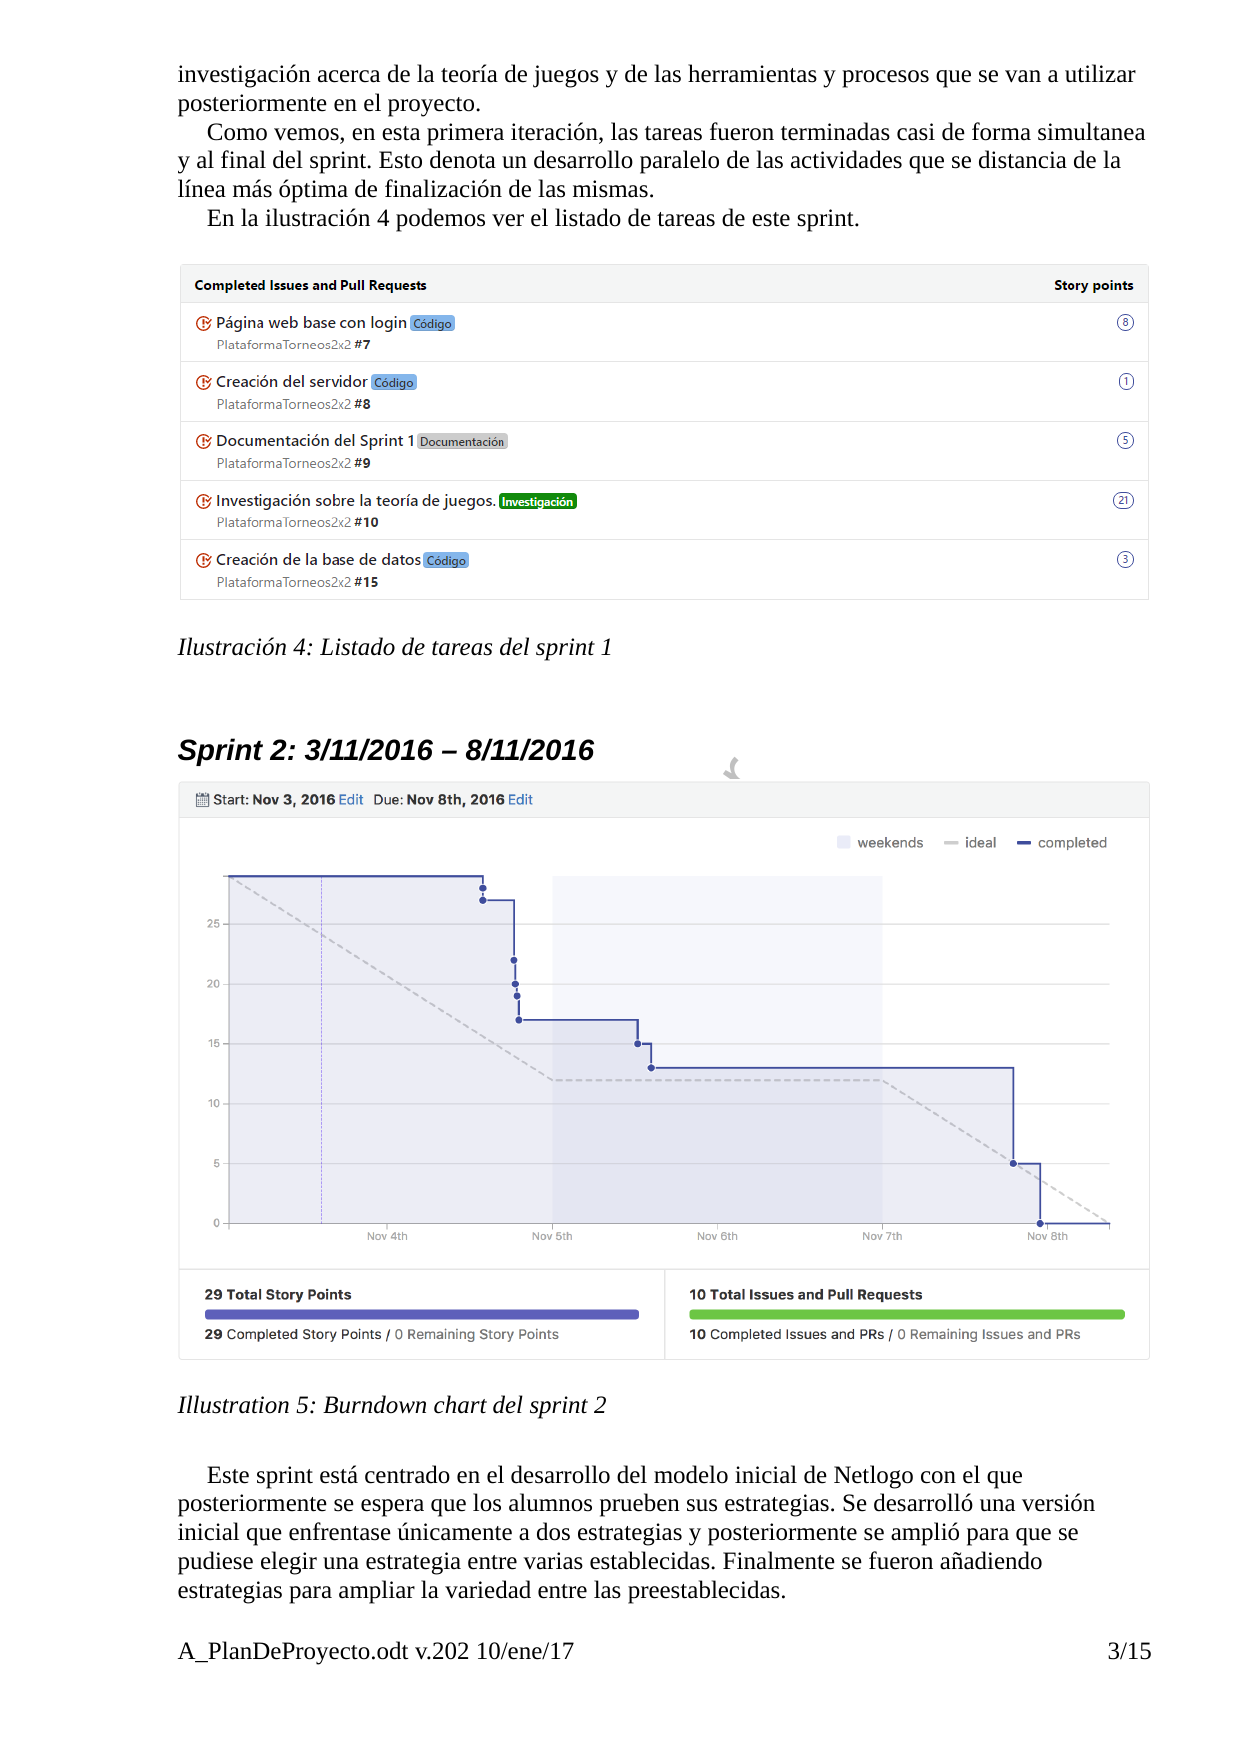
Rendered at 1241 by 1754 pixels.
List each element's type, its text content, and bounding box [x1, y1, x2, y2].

text Este sprint está centrado en el desarrollo del modelo inicial de Netlogo con el que posteriormente se espera que los alumnos prueben sus estrategias. Se desarrolló una versión inicial que enfrentase únicamente a dos estrategias y posteriormente se amplió para que se pudiese elegir una estrategia entre varias establecidas. Finalmente se fueron añadiendo estrategias para ampliar la variedad entre las preestablecidas. [177, 1460, 1152, 1603]
subtitle Sprint 2: 3/11/2016 – 8/11/2016 [177, 733, 1152, 767]
picture [177, 260, 1152, 604]
text Como vemos, en esta primera iteración, las tareas fueron terminadas casi de forma simultanea y al final del sprint. Esto denota un desarrollo paralelo de las actividades que se distancia de la línea más óptima de finalización de las mismas. [177, 117, 1152, 203]
text investigación acerca de la teoría de juegos y de las herramientas y procesos que se van a utilizar posteriormente en el proyecto. [177, 59, 1152, 117]
picture [177, 779, 1152, 1361]
text Ilustración 4: Listado de tareas del sprint 1 [177, 604, 1152, 661]
text Illustration 5: Burndown chart del sprint 2 [177, 1361, 1152, 1418]
text En la ilustración 4 podemos ver el listado de tareas de este sprint. [177, 203, 1152, 232]
